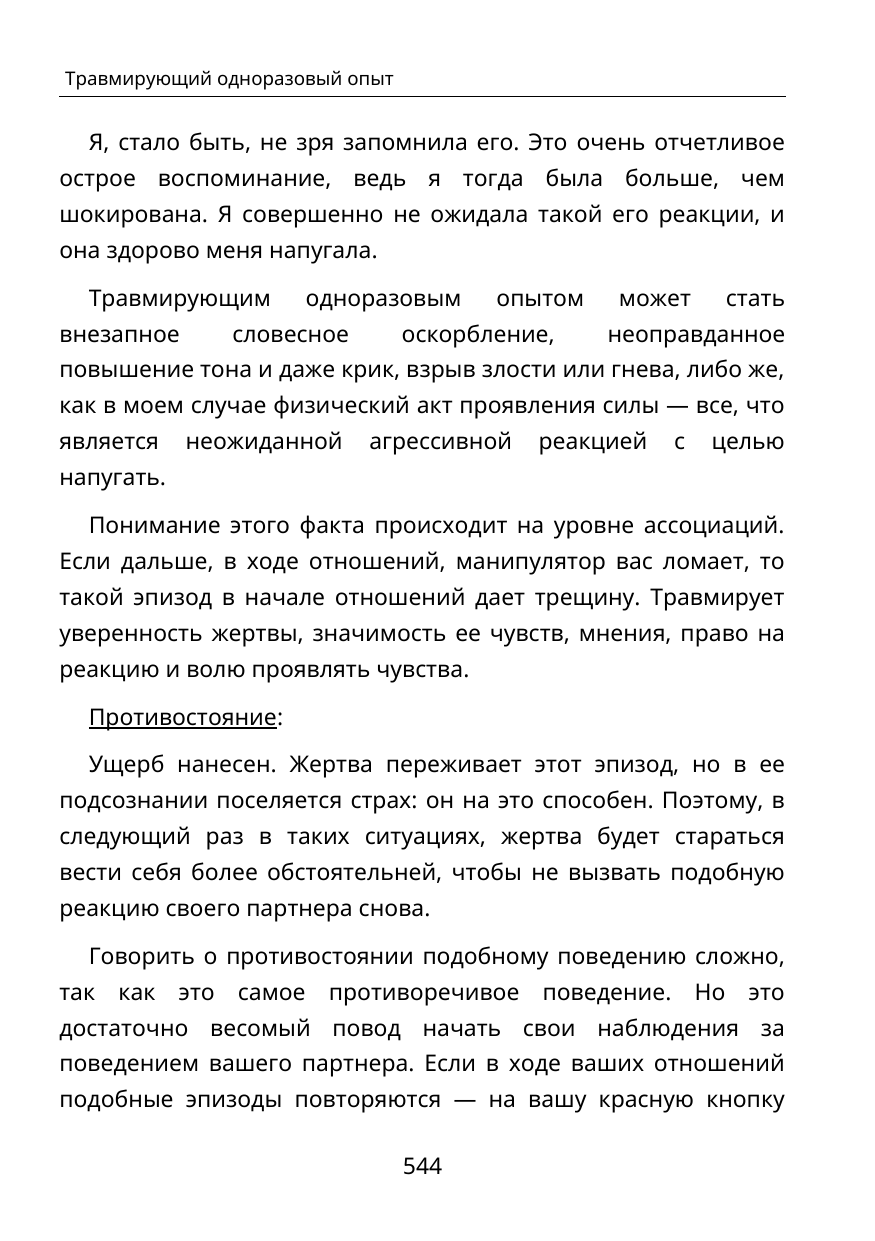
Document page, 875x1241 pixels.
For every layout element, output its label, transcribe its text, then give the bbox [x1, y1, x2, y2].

text Травмирующим одноразовым опытом может стать внезапное словесное оскорбление, неоправданное повышение тона и даже крик, взрыв злости или гнева, либо же, как в моем случае физический акт проявления силы — все, что является неожиданной агрессивной реакцией с целью напугать. [59, 282, 786, 492]
text Понимание этого факта происходит на уровне ассоциаций. Если дальше, в ходе отношений, манипулятор вас ломает, то такой эпизод в начале отношений дает трещину. Травмирует уверенность жертвы, значимость ее чувств, мнения, право на реакцию и волю проявлять чувства. [59, 509, 786, 684]
text Ущерб нанесен. Жертва переживает этот эпизод, но в ее подсознании поселяется страх: он на это способен. Поэтому, в следующий раз в таких ситуациях, жертва будет стараться вести себя более обстоятельней, чтобы не вызвать подобную реакцию своего партнера снова. [59, 748, 786, 923]
text Противостояние: [59, 700, 786, 732]
text Говорить о противостоянии подобному поведению сложно, так как это самое противоречивое поведение. Но это достаточно весомый повод начать свои наблюдения за поведением вашего партнера. Если в ходе ваших отношений подобные эпизоды повторяются — на вашу красную кнопку [59, 939, 786, 1114]
text Я, стало быть, не зря запомнила его. Это очень отчетливое острое воспоминание, ведь я тогда была больше, чем шокирована. Я совершенно не ожидала такой его реакции, и она здорово меня напугала. [59, 126, 786, 265]
